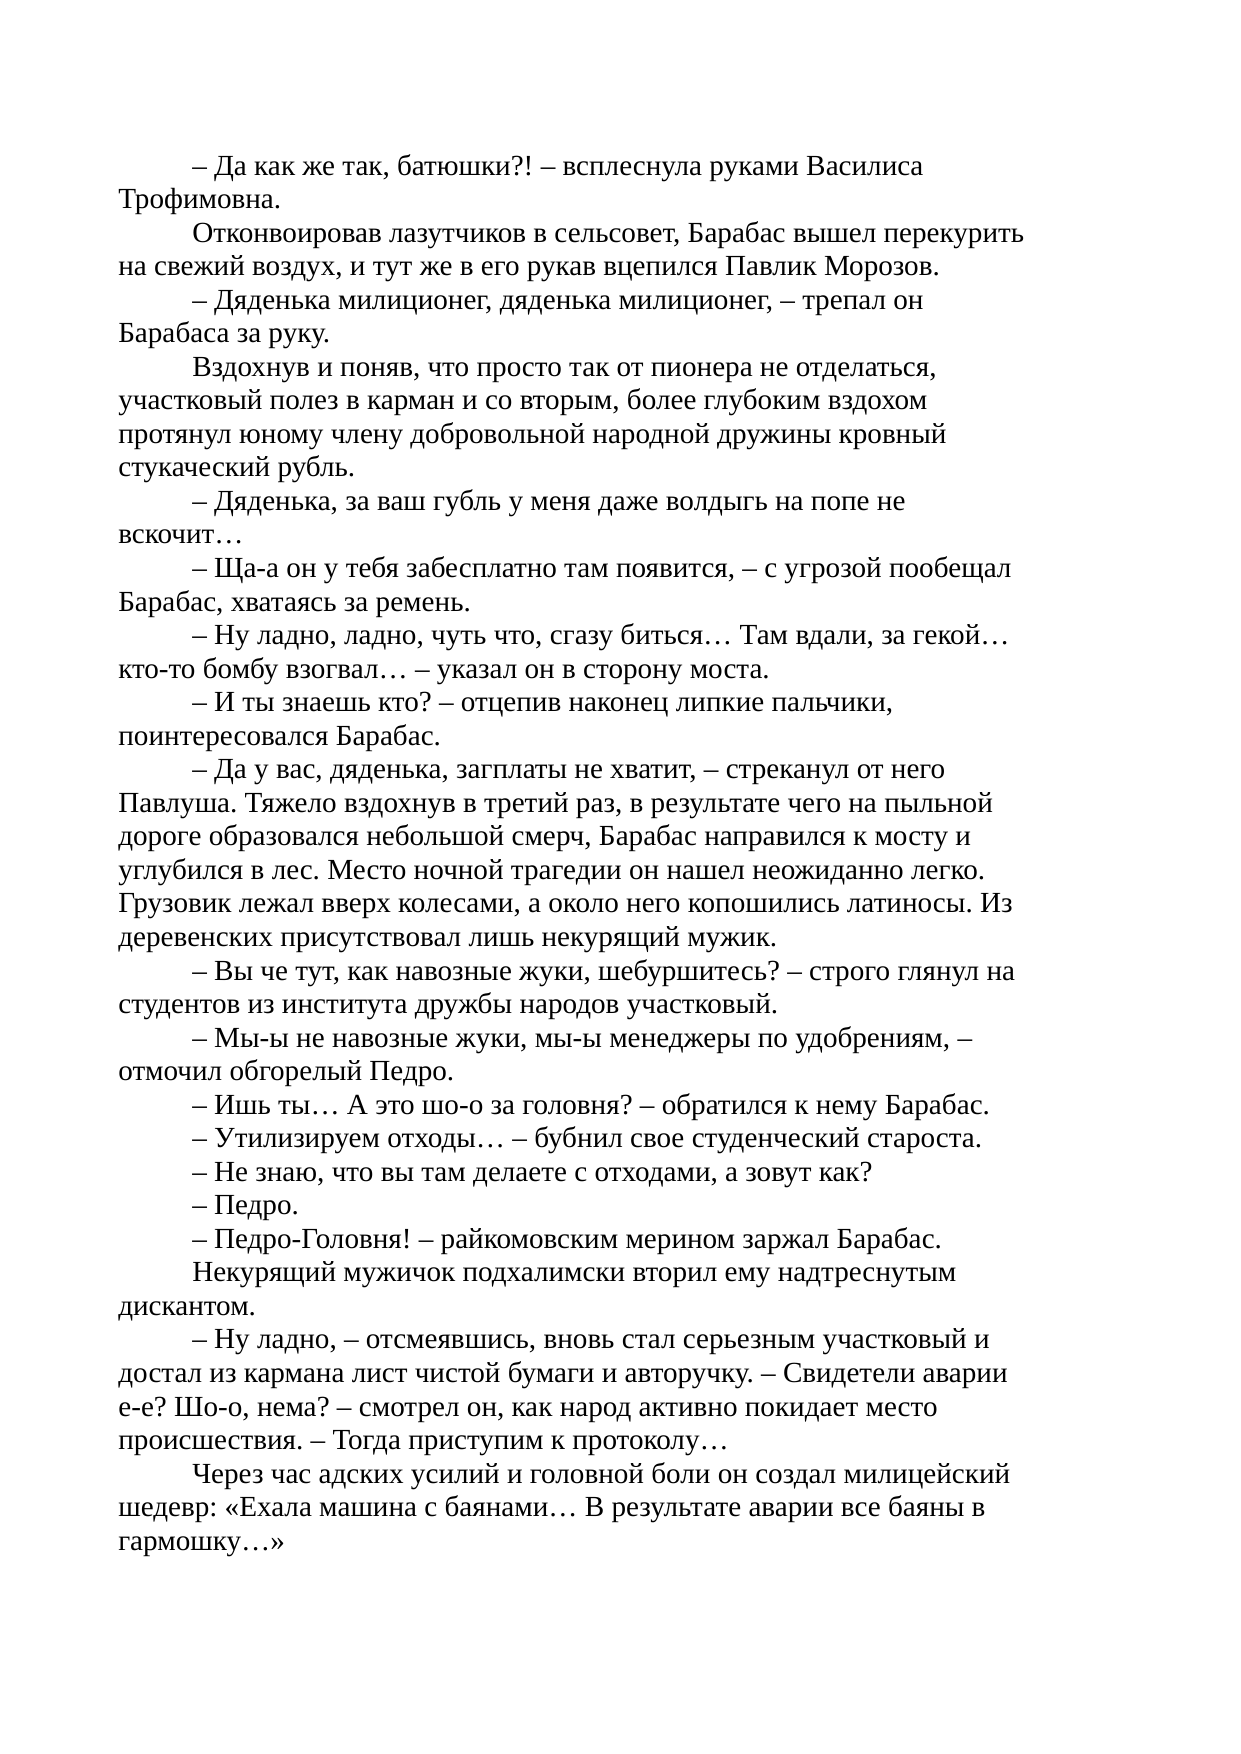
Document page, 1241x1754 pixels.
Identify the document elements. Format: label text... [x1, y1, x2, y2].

text – Дяденька, за ваш губль у меня даже волдыгь на попе не вскочит… [118, 483, 1033, 550]
text – Ну ладно, ладно, чуть что, сгазу биться… Там вдали, за гекой… кто-то бомбу взогвал… – указал он в сторону моста. [118, 617, 1033, 684]
text – Да как же так, батюшки?! – всплеснула руками Василиса Трофимовна. [118, 148, 1033, 215]
text – Ща-а он у тебя забесплатно там появится, – с угрозой пообещал Барабас, хватаясь за ремень. [118, 550, 1033, 617]
text Отконвоировав лазутчиков в сельсовет, Барабас вышел перекурить на свежий воздух, и тут же в его рукав вцепился Павлик Морозов. [118, 215, 1033, 282]
text – Ишь ты… А это шо-о за головня? – обратился к нему Барабас. [118, 1087, 1033, 1120]
text – Вы че тут, как навозные жуки, шебуршитесь? – строго глянул на студентов из института дружбы народов участковый. [118, 953, 1033, 1020]
text – Да у вас, дяденька, загплаты не хватит, – стреканул от него Павлуша. Тяжело вздохнув в третий раз, в результате чего на пыльной дороге образовался небольшой смерч, Барабас направился к мосту и углубился в лес. Место ночной трагедии он нашел неожиданно легко. Грузовик лежал вверх колесами, а около него копошились латиносы. Из деревенских присутствовал лишь некурящий мужик. [118, 751, 1033, 953]
text – Ну ладно, – отсмеявшись, вновь стал серьезным участковый и достал из кармана лист чистой бумаги и авторучку. – Свидетели аварии е-е? Шо-о, нема? – смотрел он, как народ активно покидает место происшествия. – Тогда приступим к протоколу… [118, 1322, 1033, 1456]
text – Дяденька милиционег, дяденька милиционег, – трепал он Барабаса за руку. [118, 282, 1033, 349]
text – Педро-Головня! – райкомовским мерином заржал Барабас. [118, 1221, 1033, 1254]
text – Утилизируем отходы… – бубнил свое студенческий староста. [118, 1120, 1033, 1154]
text – Педро. [118, 1187, 1033, 1221]
text – Мы-ы не навозные жуки, мы-ы менеджеры по удобрениям, – отмочил обгорелый Педро. [118, 1020, 1033, 1087]
text Через час адских усилий и головной боли он создал милицейский шедевр: «Ехала машина с баянами… В результате аварии все баяны в гармошку…» [118, 1456, 1033, 1556]
text – И ты знаешь кто? – отцепив наконец липкие пальчики, поинтересовался Барабас. [118, 684, 1033, 751]
text – Не знаю, что вы там делаете с отходами, а зовут как? [118, 1154, 1033, 1187]
text Некурящий мужичок подхалимски вторил ему надтреснутым дискантом. [118, 1254, 1033, 1322]
text Вздохнув и поняв, что просто так от пионера не отделаться, участковый полез в карман и со вторым, более глубоким вздохом протянул юному члену добровольной народной дружины кровный стукаческий рубль. [118, 349, 1033, 483]
